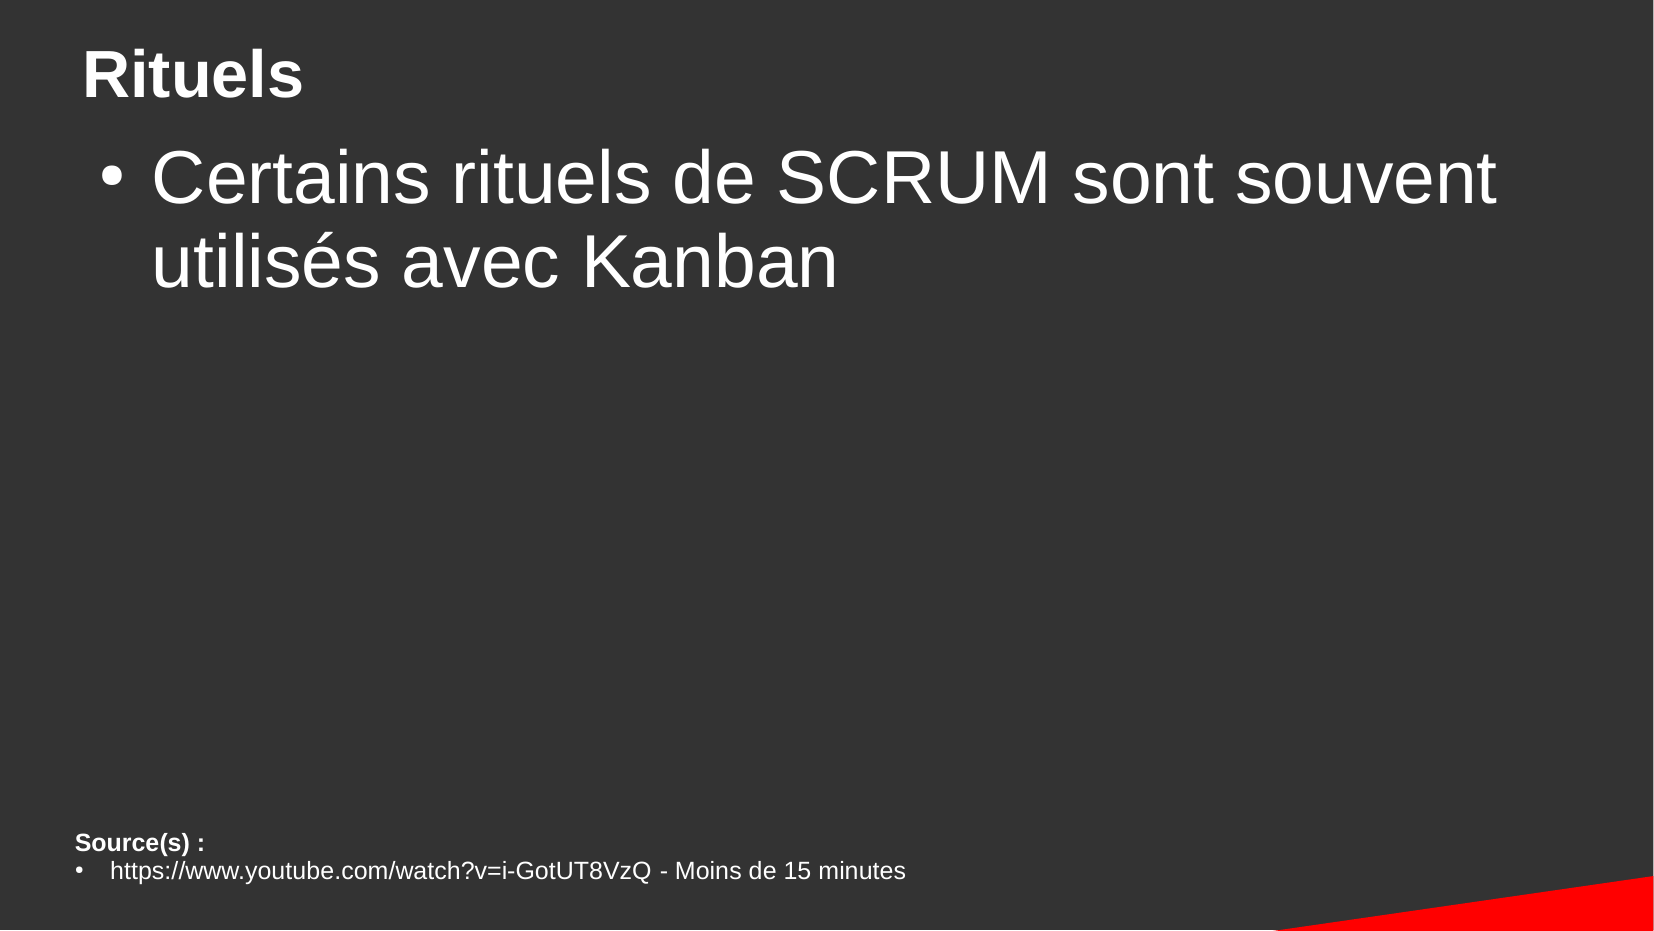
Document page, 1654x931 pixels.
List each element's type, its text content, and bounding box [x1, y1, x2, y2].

title Rituels [82, 37, 1571, 122]
text_box Source(s) : https://www.youtube.com/watch?v=i-GotUT8VzQ - Moins de 15 minutes [60, 821, 1546, 921]
text_box [1272, 875, 1654, 931]
list Certains rituels de SCRUM sont souvent utilisés avec Kanban [80, 135, 1620, 777]
